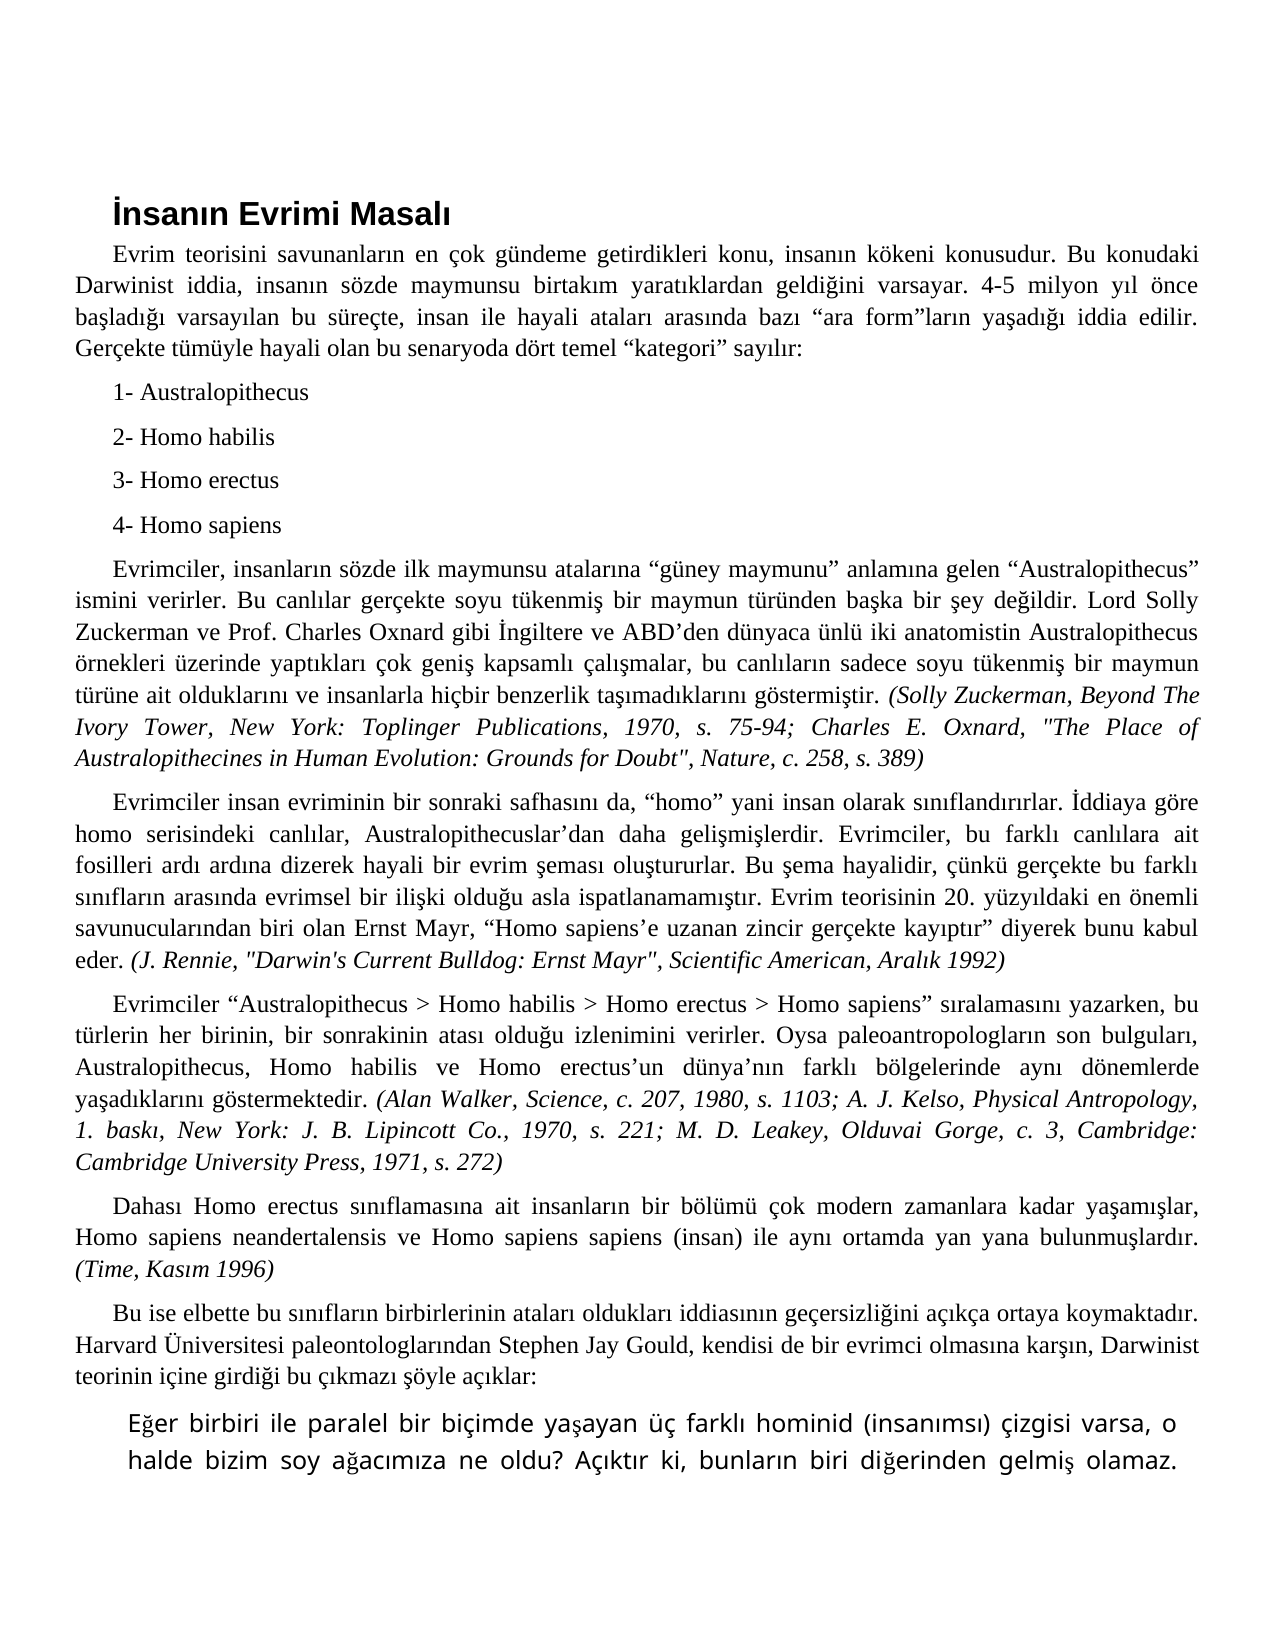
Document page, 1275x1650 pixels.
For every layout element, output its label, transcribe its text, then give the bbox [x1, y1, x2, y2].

text 3- Homo erectus [75, 466, 1200, 494]
text Evrimciler “Australopithecus > Homo habilis > Homo erectus > Homo sapiens” sıralamasını yazarken, bu türlerin her birinin, bir sonrakinin atası olduğu izlenimini verirler. Oysa paleoantropologların son bulguları, Australopithecus, Homo habilis ve Homo erectus’un dünya’nın farklı bölgelerinde aynı dönemlerde yaşadıklarını göstermektedir. (Alan Walker, Science, c. 207, 1980, s. 1103; A. J. Kelso, Physical Antropology, 1. baskı, New York: J. B. Lipincott Co., 1970, s. 221; M. D. Leakey, Olduvai Gorge, c. 3, Cambridge: Cambridge University Press, 1971, s. 272) [75, 989, 1200, 1176]
subtitle İnsanın Evrimi Masalı [112, 194, 1200, 232]
text Evrim teorisini savunanların en çok gündeme getirdikleri konu, insanın kökeni konusudur. Bu konudaki Darwinist iddia, insanın sözde maymunsu birtakım yaratıklardan geldiğini varsayar. 4-5 milyon yıl önce başladığı varsayılan bu süreçte, insan ile hayali ataları arasında bazı “ara form”ların yaşadığı iddia edilir. Gerçekte tümüyle hayali olan bu senaryoda dört temel “kategori” sayılır: [75, 239, 1200, 362]
text Bu ise elbette bu sınıfların birbirlerinin ataları oldukları iddiasının geçersizliğini açıkça ortaya koymaktadır. Harvard Üniversitesi paleontologlarından Stephen Jay Gould, kendisi de bir evrimci olmasına karşın, Darwinist teorinin içine girdiği bu çıkmazı şöyle açıklar: [75, 1298, 1200, 1390]
text Evrimciler, insanların sözde ilk maymunsu atalarına “güney maymunu” anlamına gelen “Australopithecus” ismini verirler. Bu canlılar gerçekte soyu tükenmiş bir maymun türünden başka bir şey değildir. Lord Solly Zuckerman ve Prof. Charles Oxnard gibi İngiltere ve ABD’den dünyaca ünlü iki anatomistin Australopithecus örnekleri üzerinde yaptıkları çok geniş kapsamlı çalışmalar, bu canlıların sadece soyu tükenmiş bir maymun türüne ait olduklarını ve insanlarla hiçbir benzerlik taşımadıklarını göstermiştir. (Solly Zuckerman, Beyond The Ivory Tower, New York: Toplinger Publications, 1970, s. 75-94; Charles E. Oxnard, "The Place of Australopithecines in Human Evolution: Grounds for Doubt", Nature, c. 258, s. 389) [75, 554, 1200, 772]
text Dahası Homo erectus sınıflamasına ait insanların bir bölümü çok modern zamanlara kadar yaşamışlar, Homo sapiens neandertalensis ve Homo sapiens sapiens (insan) ile aynı ortamda yan yana bulunmuşlardır. (Time, Kasım 1996) [75, 1191, 1200, 1283]
text 2- Homo habilis [75, 422, 1200, 450]
text Evrimciler insan evriminin bir sonraki safhasını da, “homo” yani insan olarak sınıflandırırlar. İddiaya göre homo serisindeki canlılar, Australopithecuslar’dan daha gelişmişlerdir. Evrimciler, bu farklı canlılara ait fosilleri ardı ardına dizerek hayali bir evrim şeması oluştururlar. Bu şema hayalidir, çünkü gerçekte bu farklı sınıfların arasında evrimsel bir ilişki olduğu asla ispatlanamamıştır. Evrim teorisinin 20. yüzyıldaki en önemli savunucularından biri olan Ernst Mayr, “Homo sapiens’e uzanan zincir gerçekte kayıptır” diyerek bunu kabul eder. (J. Rennie, "Darwin's Current Bulldog: Ernst Mayr", Scientific American, Aralık 1992) [75, 787, 1200, 974]
text 4- Homo sapiens [75, 510, 1200, 538]
text 1- Australopithecus [75, 377, 1200, 406]
text Eğer birbiri ile paralel bir biçimde yaşayan üç farklı hominid (insanımsı) çizgisi varsa, o halde bizim soy ağacımıza ne oldu? Açıktır ki, bunların biri diğerinden gelmiş olamaz. [127, 1405, 1177, 1477]
